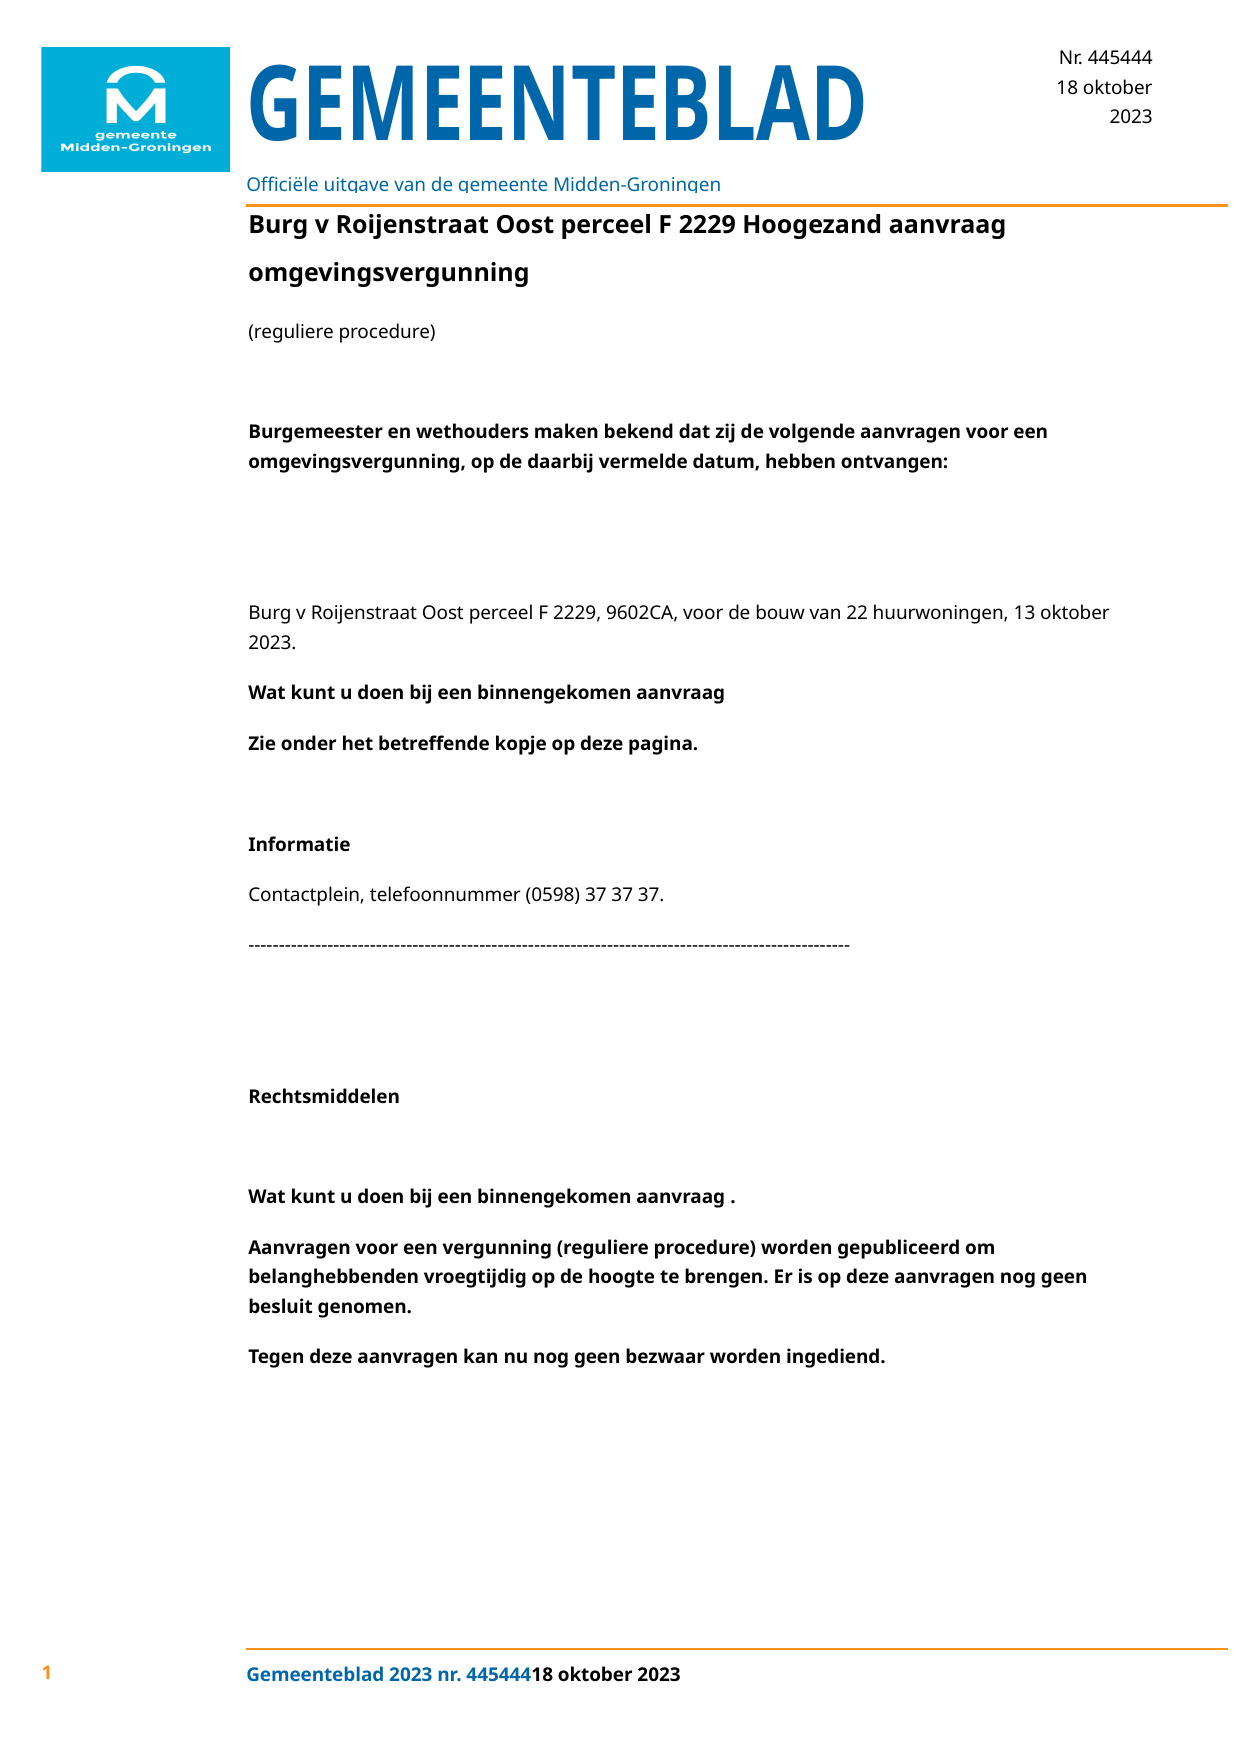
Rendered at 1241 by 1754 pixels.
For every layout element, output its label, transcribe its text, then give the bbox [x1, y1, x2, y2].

picture [184, 146, 190, 153]
text Wat kunt u doen bij een binnengekomen aanvraag . [248, 1184, 1152, 1209]
text Zie onder het betreffende kopje op deze pagina. [248, 730, 1152, 756]
picture [107, 89, 165, 122]
text (reguliere procedure) [248, 318, 1152, 344]
picture [108, 66, 164, 82]
text Burg v Roijenstraat Oost perceel F 2229 Hoogezand aanvraag omgevingsvergunning [248, 207, 1152, 288]
text Aanvragen voor een vergunning (reguliere procedure) worden gepubliceerd om belanghebbenden vroegtijdig op de hoogte te brengen. Er is op deze aanvragen nog geen besluit genomen. [248, 1234, 1152, 1319]
text Wat kunt u doen bij een binnengekomen aanvraag [248, 679, 1152, 705]
text Burg v Roijenstraat Oost perceel F 2229, 9602CA, voor de bouw van 22 huurwoningen, 13 oktober 2023. [248, 599, 1152, 655]
text Informatie [248, 831, 1152, 857]
text Rechtsmiddelen [248, 1083, 1152, 1109]
text Contactplein, telefoonnummer (0598) 37 37 37. [248, 881, 1152, 907]
text Burgemeester en wethouders maken bekend dat zij de volgende aanvragen voor een omgevingsvergunning, op de daarbij vermelde datum, hebben ontvangen: [248, 419, 1152, 474]
text --------------------------------------------------------------------------------------------------- [248, 932, 1152, 957]
text Tegen deze aanvragen kan nu nog geen bezwaar worden ingediend. [248, 1344, 1152, 1369]
